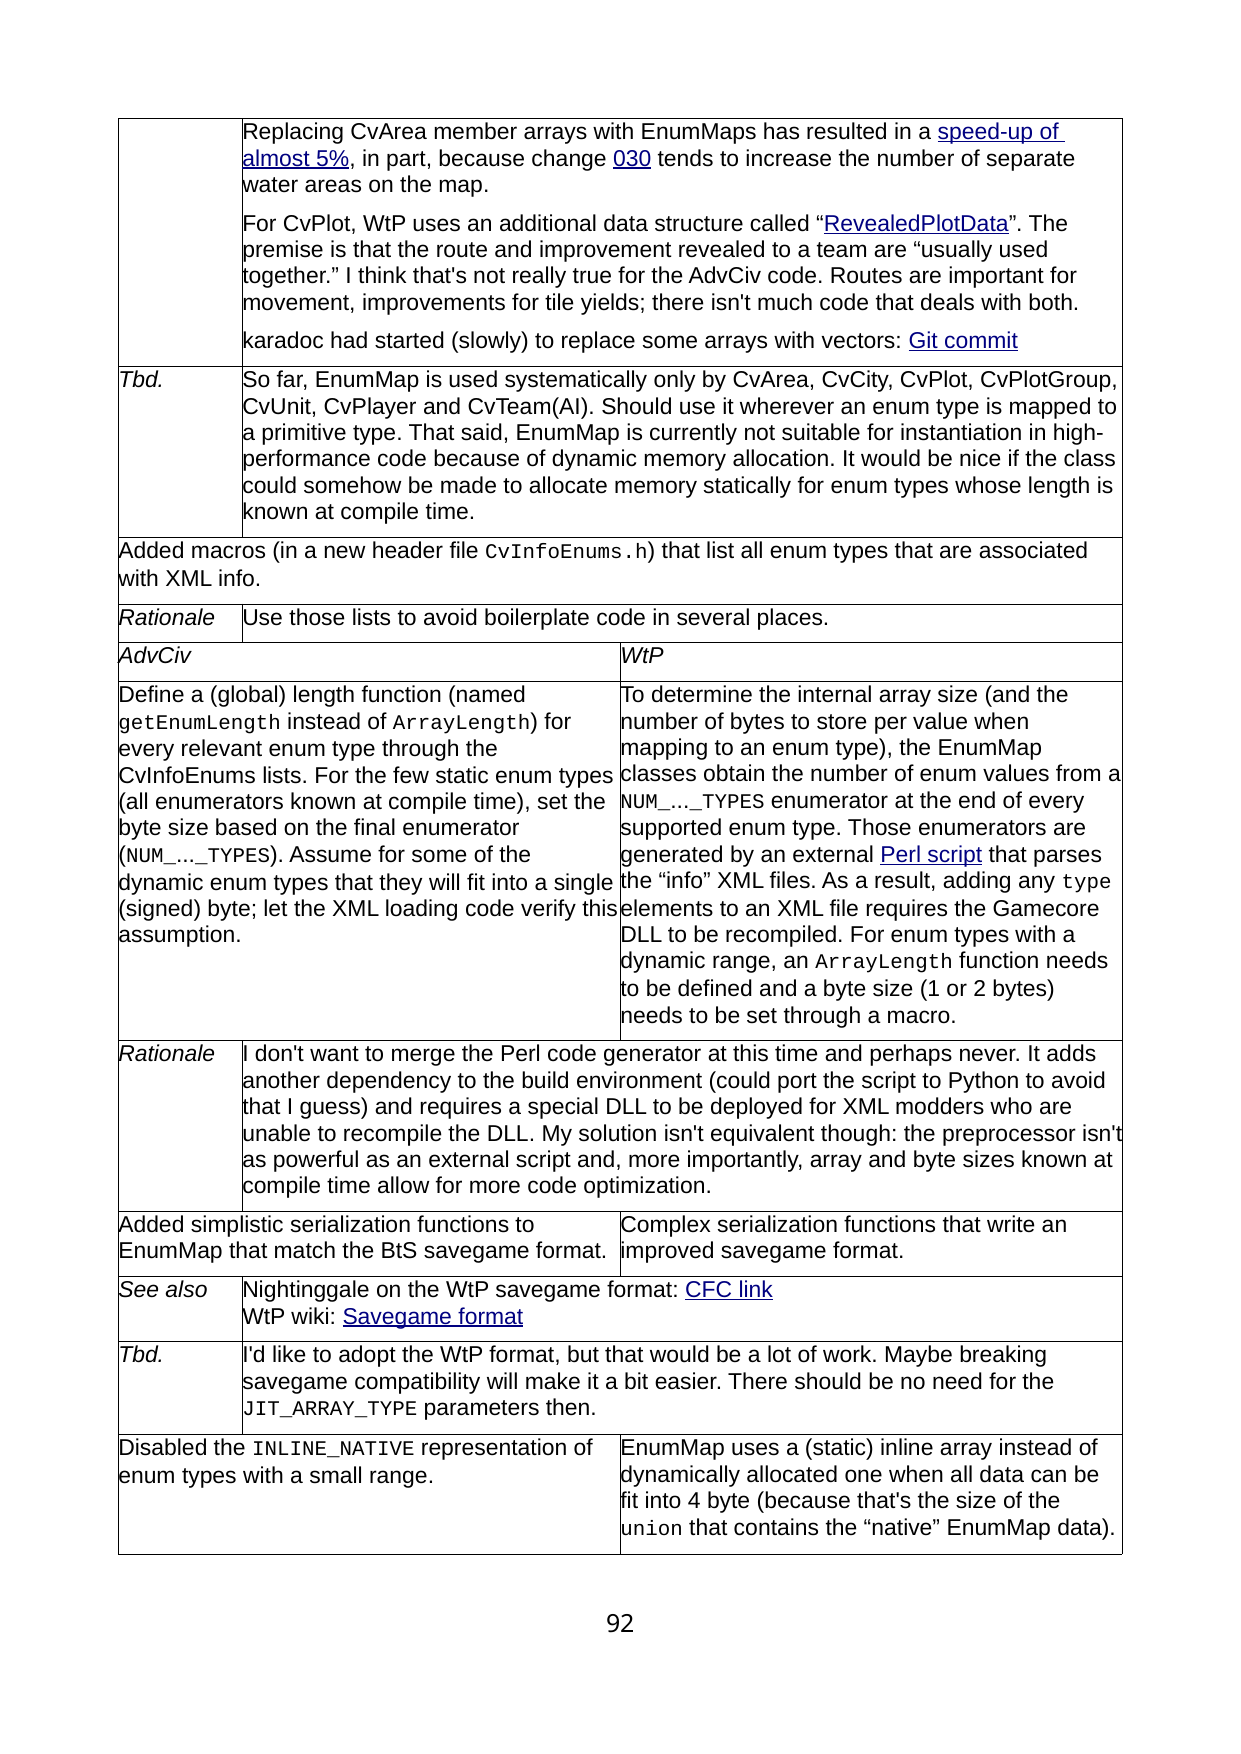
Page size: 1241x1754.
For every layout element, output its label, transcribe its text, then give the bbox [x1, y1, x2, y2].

table_cell Disabled the INLINE_NATIVE representation of enum types with a small range. [119, 1435, 620, 1553]
table_cell To determine the internal array size (and the number of bytes to store per value when mapping to an enum type), the EnumMap classes obtain the number of enum values from a NUM_..._TYPES enumerator at the end of every supported enum type. Those enumerators are generated by an external Perl script that parses the “info” XML files. As a result, adding any type elements to an XML file requires the Gamecore DLL to be recompiled. For enum types with a dynamic range, an ArrayLength function needs to be defined and a byte size (1 or 2 bytes) needs to be set through a macro. [621, 682, 1122, 1040]
table_cell See also [119, 1277, 242, 1341]
table_cell EnumMap uses a (static) inline array instead of dynamically allocated one when all data can be fit into 4 byte (because that's the size of the union that contains the “native” EnumMap data). [621, 1435, 1122, 1553]
table_cell AdvCiv [119, 643, 620, 681]
table_cell Rationale [119, 1041, 242, 1211]
table_cell Replacing CvArea member arrays with EnumMaps has resulted in a speed-up of almost 5%, in part, because change 030 tends to increase the number of separate water areas on the map. For CvPlot, WtP uses an additional data structure called “RevealedPlotData”. The premise is that the route and improvement revealed to a team are “usually used together.” I think that's not really true for the AdvCiv code. Routes are important for movement, improvements for tile yields; there isn't much code that deals with both. karadoc had started (slowly) to replace some arrays with vectors: Git commit [243, 119, 1122, 366]
table_cell Use those lists to avoid boilerplate code in several places. [243, 605, 1122, 642]
table_cell So far, EnumMap is used systematically only by CvArea, CvCity, CvPlot, CvPlotGroup, CvUnit, CvPlayer and CvTeam(AI). Should use it wherever an enum type is mapped to a primitive type. That said, EnumMap is currently not suitable for instantiation in high-performance code because of dynamic memory allocation. It would be nice if the class could somehow be made to allocate memory statically for enum types whose length is known at compile time. [243, 367, 1122, 537]
table_cell I don't want to merge the Perl code generator at this time and perhaps never. It adds another dependency to the build environment (could port the script to Python to avoid that I guess) and requires a special DLL to be deployed for XML modders who are unable to recompile the DLL. My solution isn't equivalent though: the preprocessor isn't as powerful as an external script and, more importantly, array and byte sizes known at compile time allow for more code optimization. [243, 1041, 1122, 1211]
table_cell Nightinggale on the WtP savegame format: CFC link WtP wiki: Savegame format [243, 1277, 1122, 1341]
table_cell Added macros (in a new header file CvInfoEnums.h) that list all enum types that are associated with XML info. [119, 538, 1122, 603]
table_cell Complex serialization functions that write an improved savegame format. [621, 1212, 1122, 1276]
table_cell WtP [621, 643, 1122, 681]
table_cell [119, 119, 242, 366]
table_cell I'd like to adopt the WtP format, but that would be a lot of work. Maybe breaking savegame compatibility will make it a bit easier. There should be no need for the JIT_ARRAY_TYPE parameters then. [243, 1342, 1122, 1434]
table_cell Tbd. [119, 367, 242, 537]
table_cell Rationale [119, 605, 242, 642]
table_cell Added simplistic serialization functions to EnumMap that match the BtS savegame format. [119, 1212, 620, 1276]
table_cell Tbd. [119, 1342, 242, 1434]
table_cell Define a (global) length function (named getEnumLength instead of ArrayLength) for every relevant enum type through the CvInfoEnums lists. For the few static enum types (all enumerators known at compile time), set the byte size based on the final enumerator (NUM_..._TYPES). Assume for some of the dynamic enum types that they will fit into a single (signed) byte; let the XML loading code verify this assumption. [119, 682, 620, 1040]
